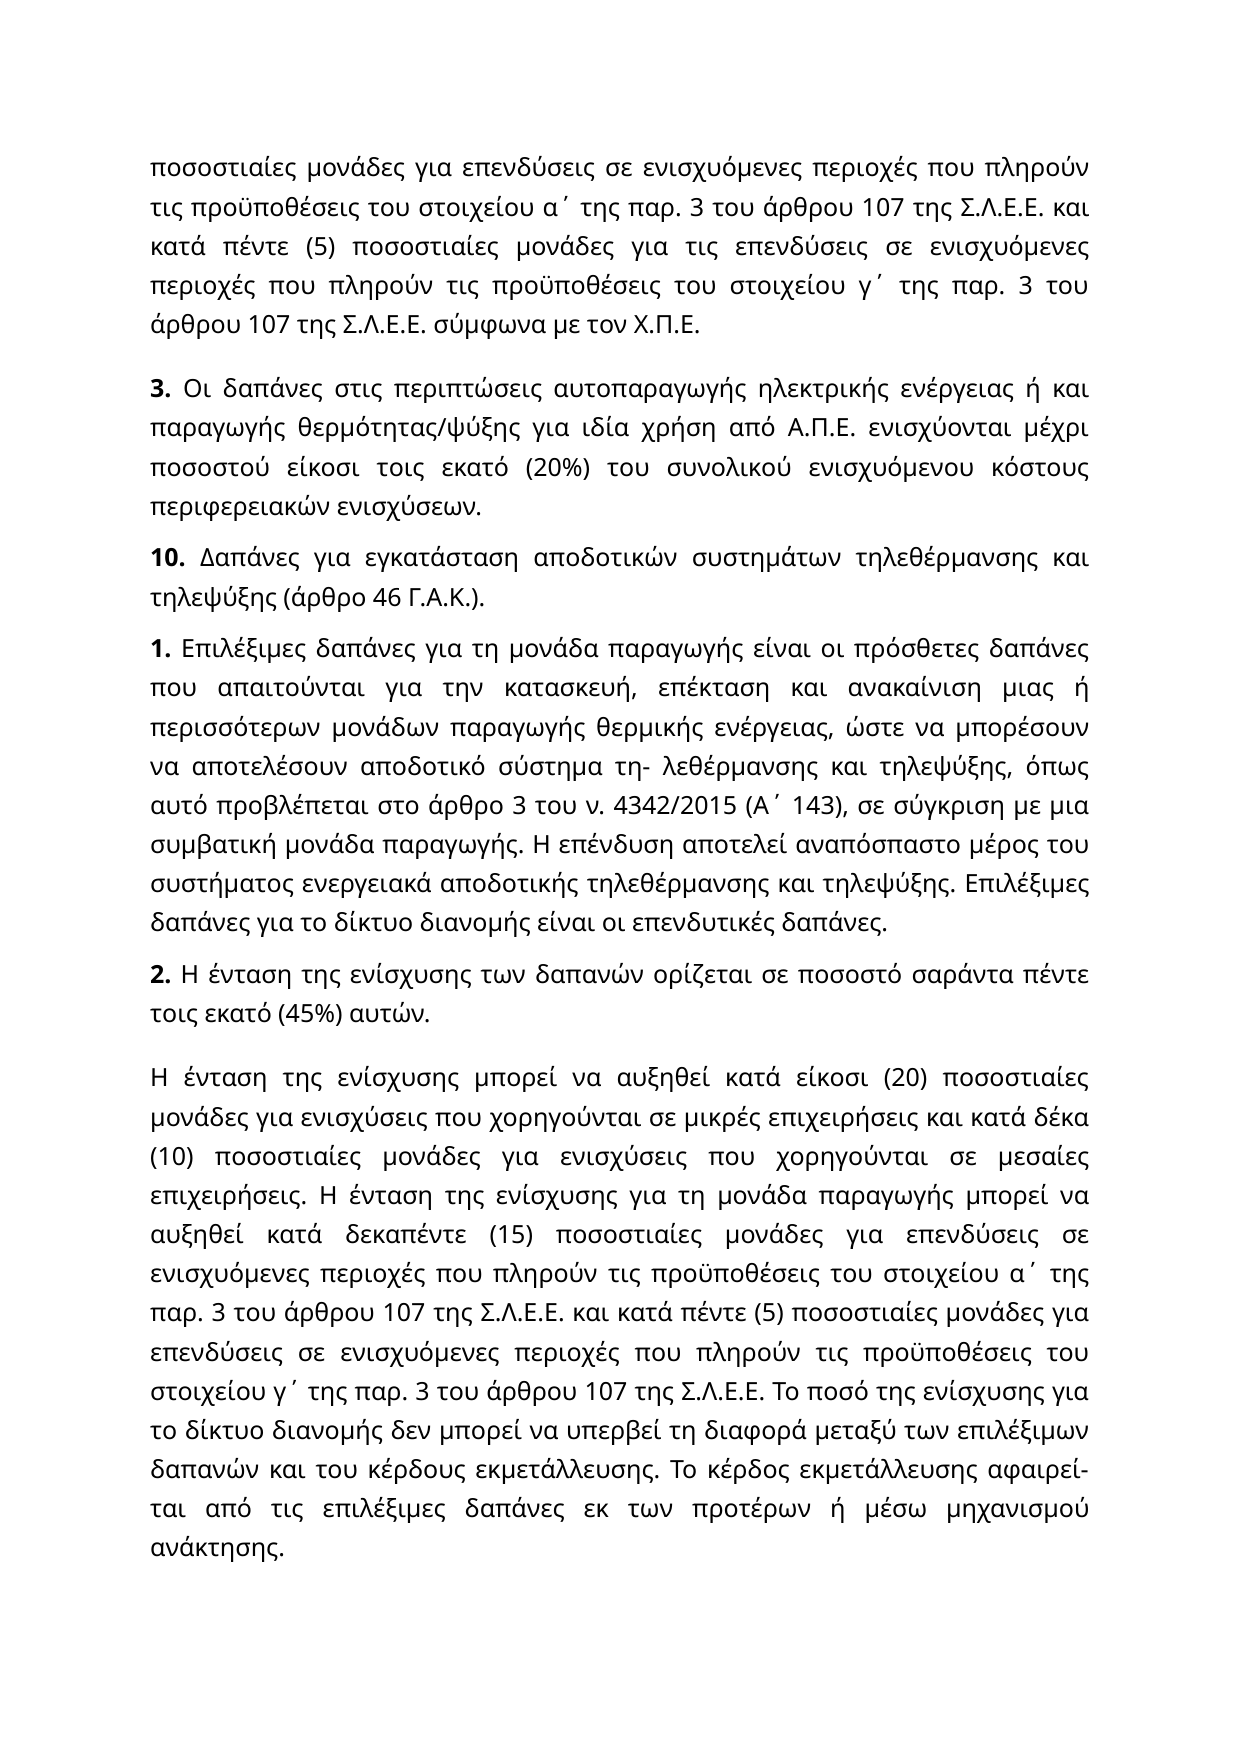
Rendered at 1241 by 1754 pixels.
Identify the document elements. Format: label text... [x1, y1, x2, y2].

text 1. Επιλέξιμες δαπάνες για τη μονάδα παραγωγής είναι οι πρόσθετες δαπάνες που απαιτούνται για την κατασκευή, επέκταση και ανακαίνιση μιας ή περισσότερων μονάδων παραγωγής θερμικής ενέργειας, ώστε να μπορέσουν να αποτελέσουν αποδοτικό σύστημα τη- λεθέρμανσης και τηλεψύξης, όπως αυτό προβλέπεται στο άρθρο 3 του ν. 4342/2015 (Α΄ 143), σε σύγκριση με μια συμβατική μονάδα παραγωγής. Η επένδυση αποτελεί αναπόσπαστο μέρος του συστήματος ενεργειακά αποδοτικής τηλεθέρμανσης και τηλεψύξης. Επιλέξιμες δαπάνες για το δίκτυο διανομής είναι οι επενδυτικές δαπάνες. [150, 631, 1090, 939]
text ποσοστιαίες μονάδες για επενδύσεις σε ενισχυόμενες περιοχές που πληρούν τις προϋποθέσεις του στοιχείου α΄ της παρ. 3 του άρθρου 107 της Σ.Λ.Ε.Ε. και κατά πέντε (5) ποσοστιαίες μονάδες για τις επενδύσεις σε ενισχυόμενες περιοχές που πληρούν τις προϋποθέσεις του στοιχείου γ΄ της παρ. 3 του άρθρου 107 της Σ.Λ.Ε.Ε. σύμφωνα με τον Χ.Π.Ε. [150, 150, 1090, 341]
text 10. Δαπάνες για εγκατάσταση αποδοτικών συστημάτων τηλεθέρμανσης και τηλεψύξης (άρθρο 46 Γ.Α.Κ.). [150, 540, 1090, 613]
text Η ένταση της ενίσχυσης μπορεί να αυξηθεί κατά είκοσι (20) ποσοστιαίες μονάδες για ενισχύσεις που χορηγούνται σε μικρές επιχειρήσεις και κατά δέκα (10) ποσοστιαίες μονάδες για ενισχύσεις που χορηγούνται σε μεσαίες επιχειρήσεις. Η ένταση της ενίσχυσης για τη μονάδα παραγωγής μπορεί να αυξηθεί κατά δεκαπέντε (15) ποσοστιαίες μονάδες για επενδύσεις σε ενισχυόμενες περιοχές που πληρούν τις προϋποθέσεις του στοιχείου α΄ της παρ. 3 του άρθρου 107 της Σ.Λ.Ε.Ε. και κατά πέντε (5) ποσοστιαίες μονάδες για επενδύσεις σε ενισχυόμενες περιοχές που πληρούν τις προϋποθέσεις του στοιχείου γ΄ της παρ. 3 του άρθρου 107 της Σ.Λ.Ε.Ε. Το ποσό της ενίσχυσης για το δίκτυο διανομής δεν μπορεί να υπερβεί τη διαφορά μεταξύ των επιλέξιμων δαπανών και του κέρδους εκμετάλλευσης. Το κέρδος εκμετάλλευσης αφαιρεί- ται από τις επιλέξιμες δαπάνες εκ των προτέρων ή μέσω μηχανισμού ανάκτησης. [150, 1060, 1090, 1564]
text 2. Η ένταση της ενίσχυσης των δαπανών ορίζεται σε ποσοστό σαράντα πέντε τοις εκατό (45%) αυτών. [150, 957, 1090, 1030]
text 3. Οι δαπάνες στις περιπτώσεις αυτοπαραγωγής ηλεκτρικής ενέργειας ή και παραγωγής θερμότητας/ψύξης για ιδία χρήση από Α.Π.Ε. ενισχύονται μέχρι ποσοστού είκοσι τοις εκατό (20%) του συνολικού ενισχυόμενου κόστους περιφερειακών ενισχύσεων. [150, 371, 1090, 522]
